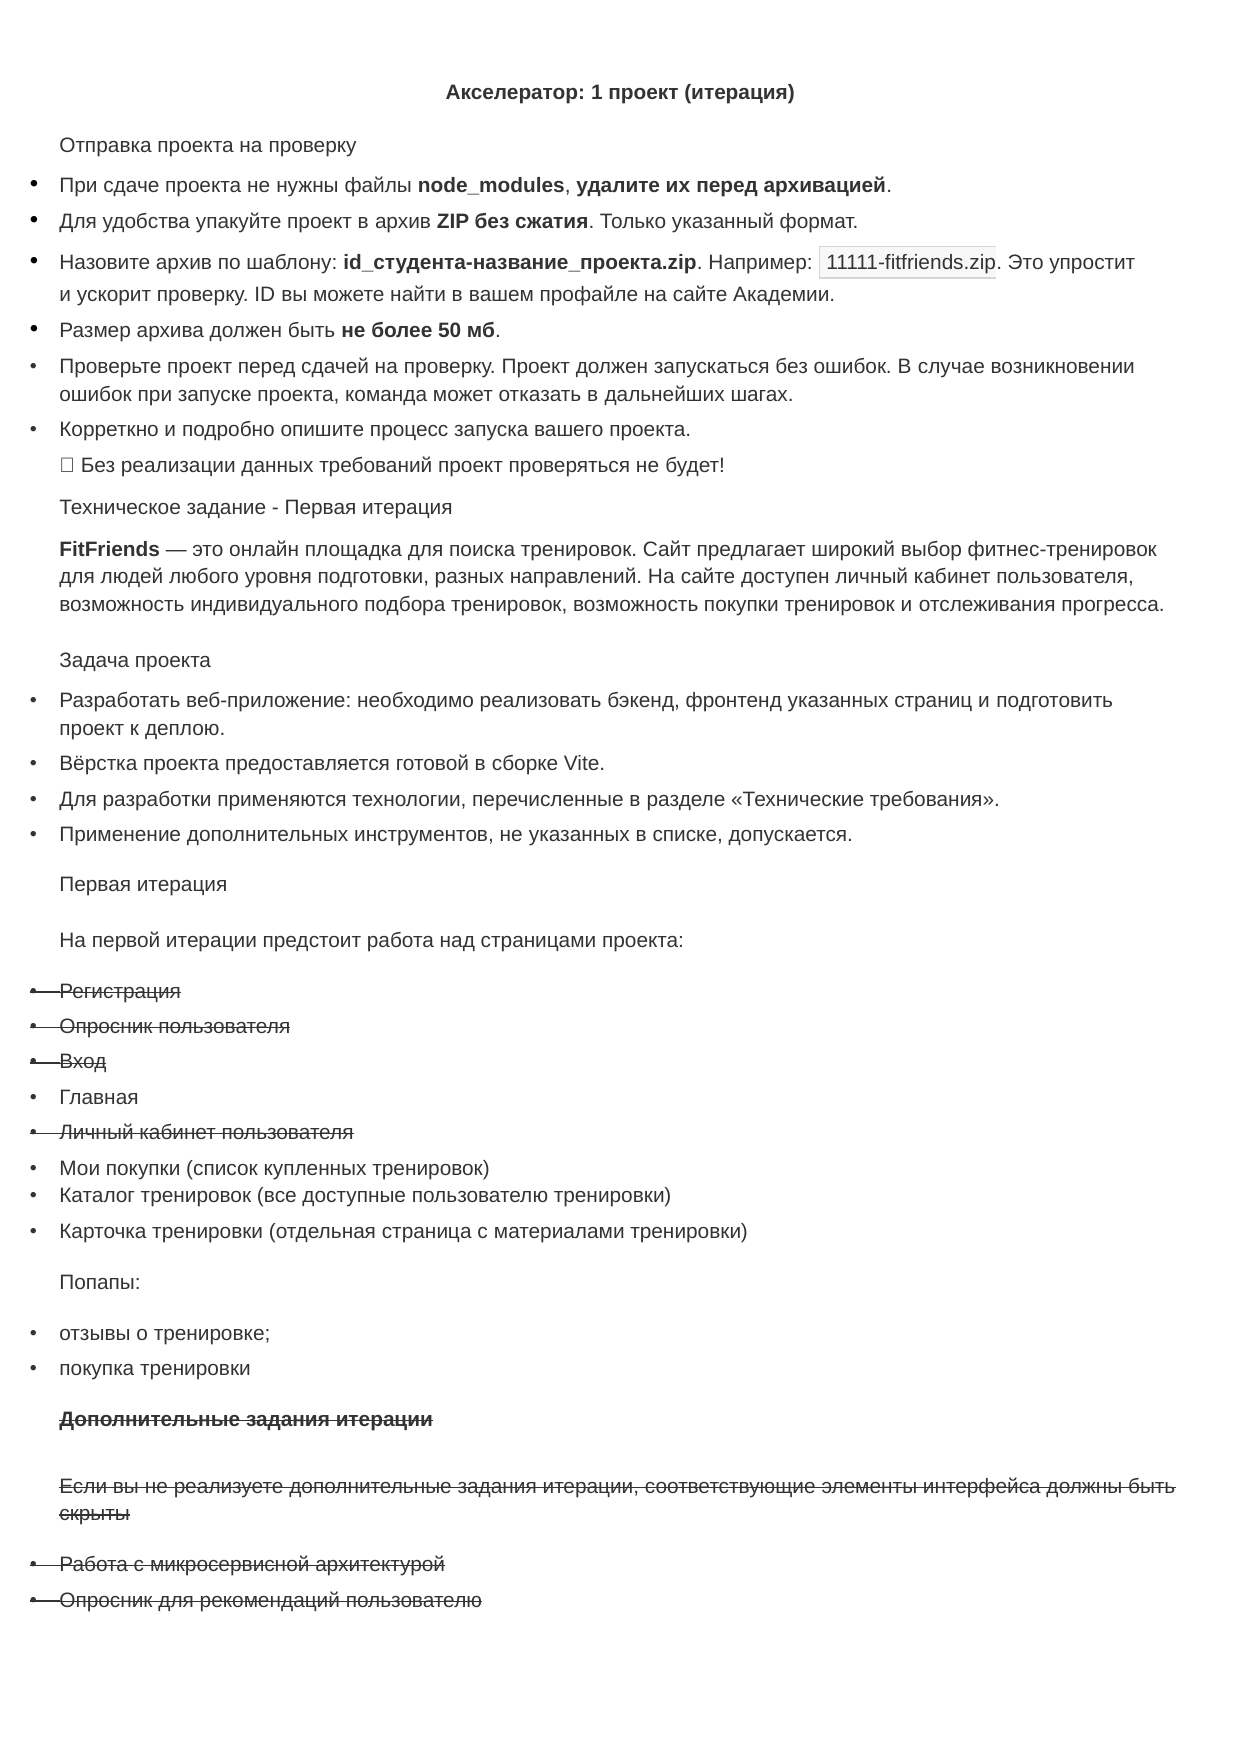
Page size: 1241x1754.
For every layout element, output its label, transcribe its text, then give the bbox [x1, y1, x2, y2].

list Назовите архив по шаблону: id_студента-название_проекта.zip. Например: 11111-fitfriends.zip. Это упростит и ускорит проверку. ID вы можете найти в вашем профайле на сайте Академии. [59, 246, 1181, 306]
list Проверьте проект перед сдачей на проверку. Проект должен запускаться без ошибок. В случае возникновении ошибок при запуске проекта, команда может отказать в дальнейших шагах. [59, 354, 1181, 406]
list отзывы о тренировке; [59, 1321, 1181, 1345]
list Личный кабинет пользователя [59, 1120, 1181, 1144]
subtitle Отправка проекта на проверку [59, 132, 1181, 156]
list Применение дополнительных инструментов, не указанных в списке, допускается. [59, 822, 1181, 846]
list Корреткно и подробно опишите процесс запуска вашего проекта. [59, 417, 1181, 441]
text Техническое задание - Первая итерация [59, 494, 1181, 518]
list Разработать веб-приложение: необходимо реализовать бэкенд, фронтенд указанных страниц и подготовить проект к деплою. [59, 688, 1181, 740]
list Каталог тренировок (все доступные пользователю тренировки) [59, 1183, 1181, 1207]
text 💡 Без реализации данных требований проект проверяться не будет! [59, 452, 1181, 476]
list Регистрация [59, 978, 1181, 1003]
text FitFriends — это онлайн площадка для поиска тренировок. Сайт предлагает широкий выбор фитнес-тренировок для людей любого уровня подготовки, разных направлений. На сайте доступен личный кабинет пользователя, возможность индивидуального подбора тренировок, возможность покупки тренировок и отслеживания прогресса. [59, 537, 1181, 616]
list Опросник пользователя [59, 1014, 1181, 1038]
list Для разработки применяются технологии, перечисленные в разделе «Технические требования». [59, 787, 1181, 811]
text Попапы: [59, 1270, 1181, 1294]
list Размер архива должен быть не более 50 мб. [59, 317, 1181, 342]
list Опросник для рекомендаций пользователю [59, 1587, 1181, 1612]
list Вёрстка проекта предоставляется готовой в сборке Vite. [59, 751, 1181, 775]
list покупка тренировки [59, 1356, 1181, 1380]
list Вход [59, 1049, 1181, 1073]
subtitle Задача проекта [59, 648, 1181, 672]
list Для удобства упакуйте проект в архив ZIP без сжатия. Только указанный формат. [59, 209, 1181, 234]
list Мои покупки (список купленных тренировок) [59, 1156, 1181, 1180]
text Дополнительные задания итерации [59, 1407, 1181, 1431]
list При сдаче проекта не нужны файлы node_modules, удалите их перед архивацией. [59, 172, 1181, 197]
text Если вы не реализуете дополнительные задания итерации, соответствующие элементы интерфейса должны быть скрыты [59, 1474, 1181, 1525]
text На первой итерации предстоит работа над страницами проекта: [59, 928, 1181, 952]
subtitle Акселератор: 1 проект (итерация) [59, 80, 1181, 104]
list Карточка тренировки (отдельная страница с материалами тренировки) [59, 1219, 1181, 1243]
list Главная [59, 1085, 1181, 1109]
subtitle Первая итерация [59, 872, 1181, 896]
list Работа с микросервисной архитектурой [59, 1552, 1181, 1576]
